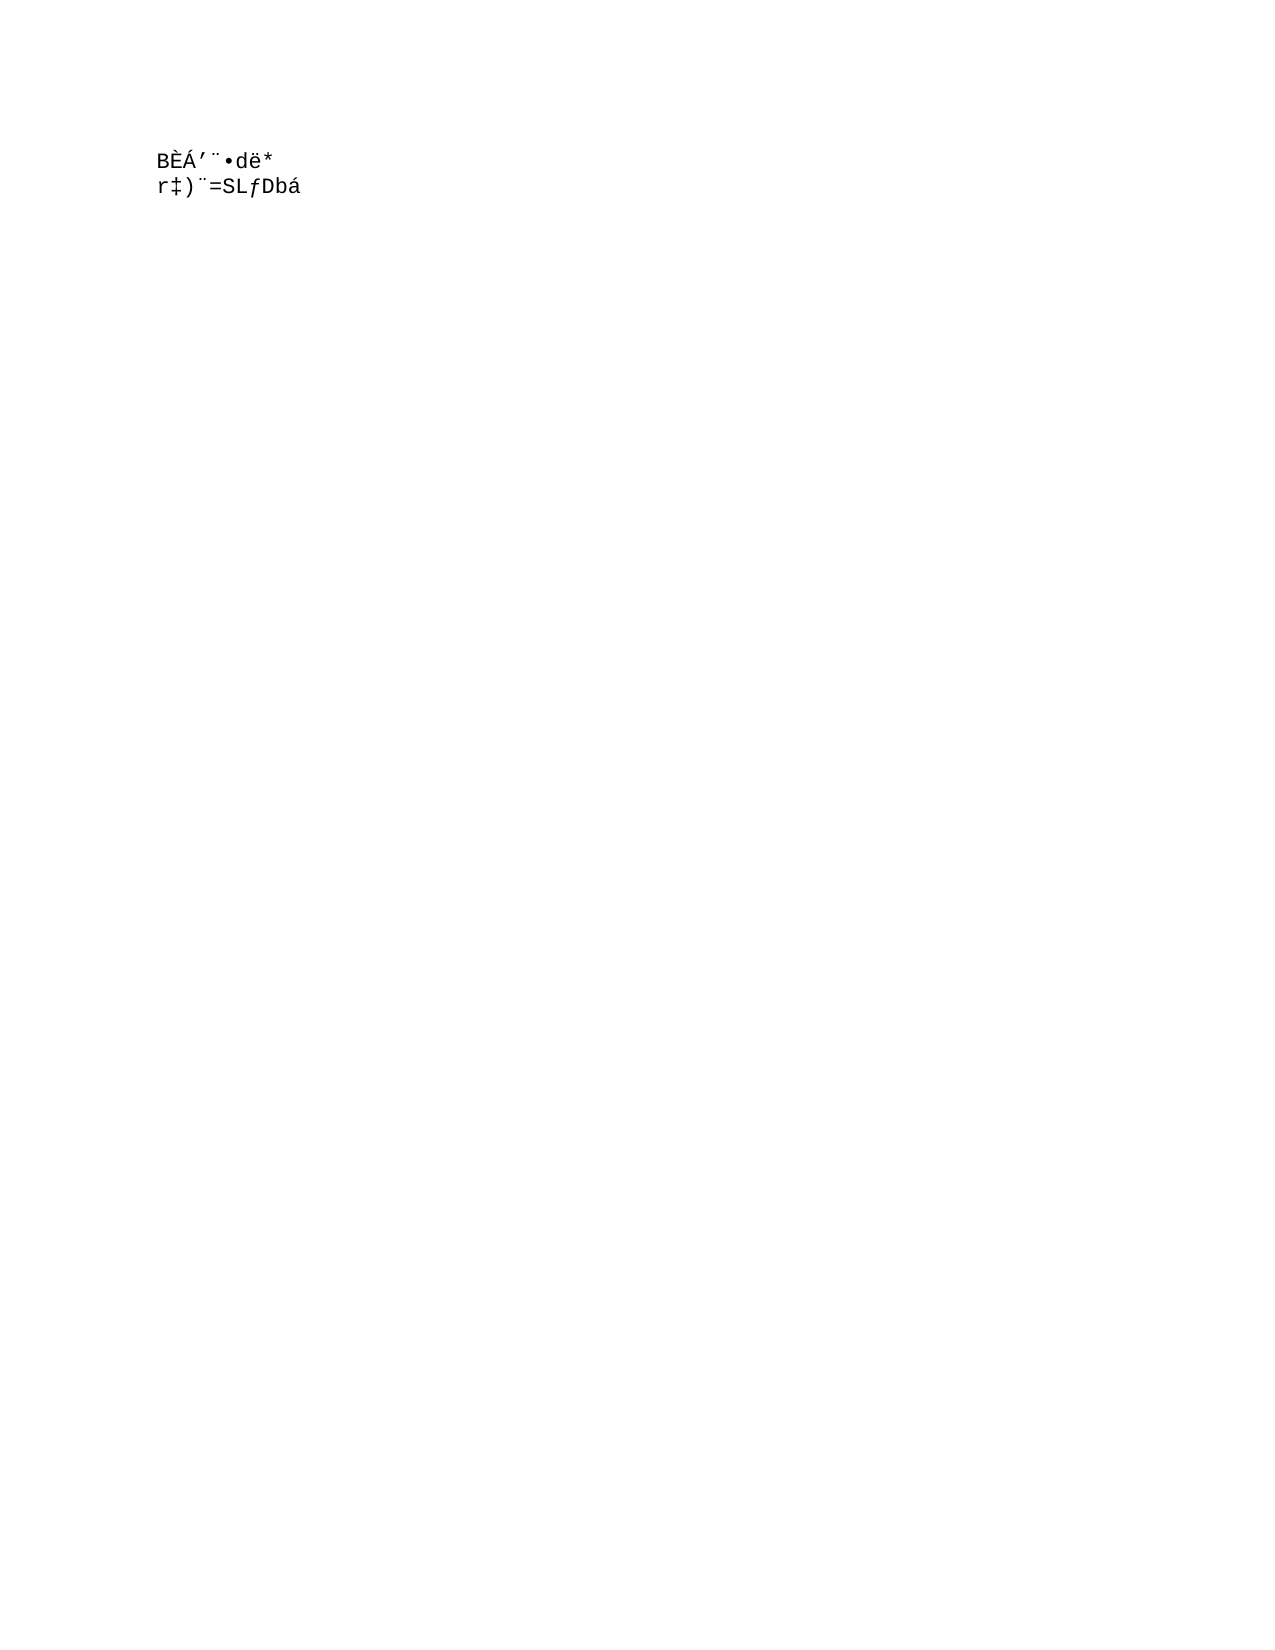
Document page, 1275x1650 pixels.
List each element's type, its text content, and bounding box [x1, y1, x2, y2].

text r‡)¨=SLƒDbá [156, 175, 1118, 199]
text BÈÁ’¨•dë* [156, 150, 1118, 175]
